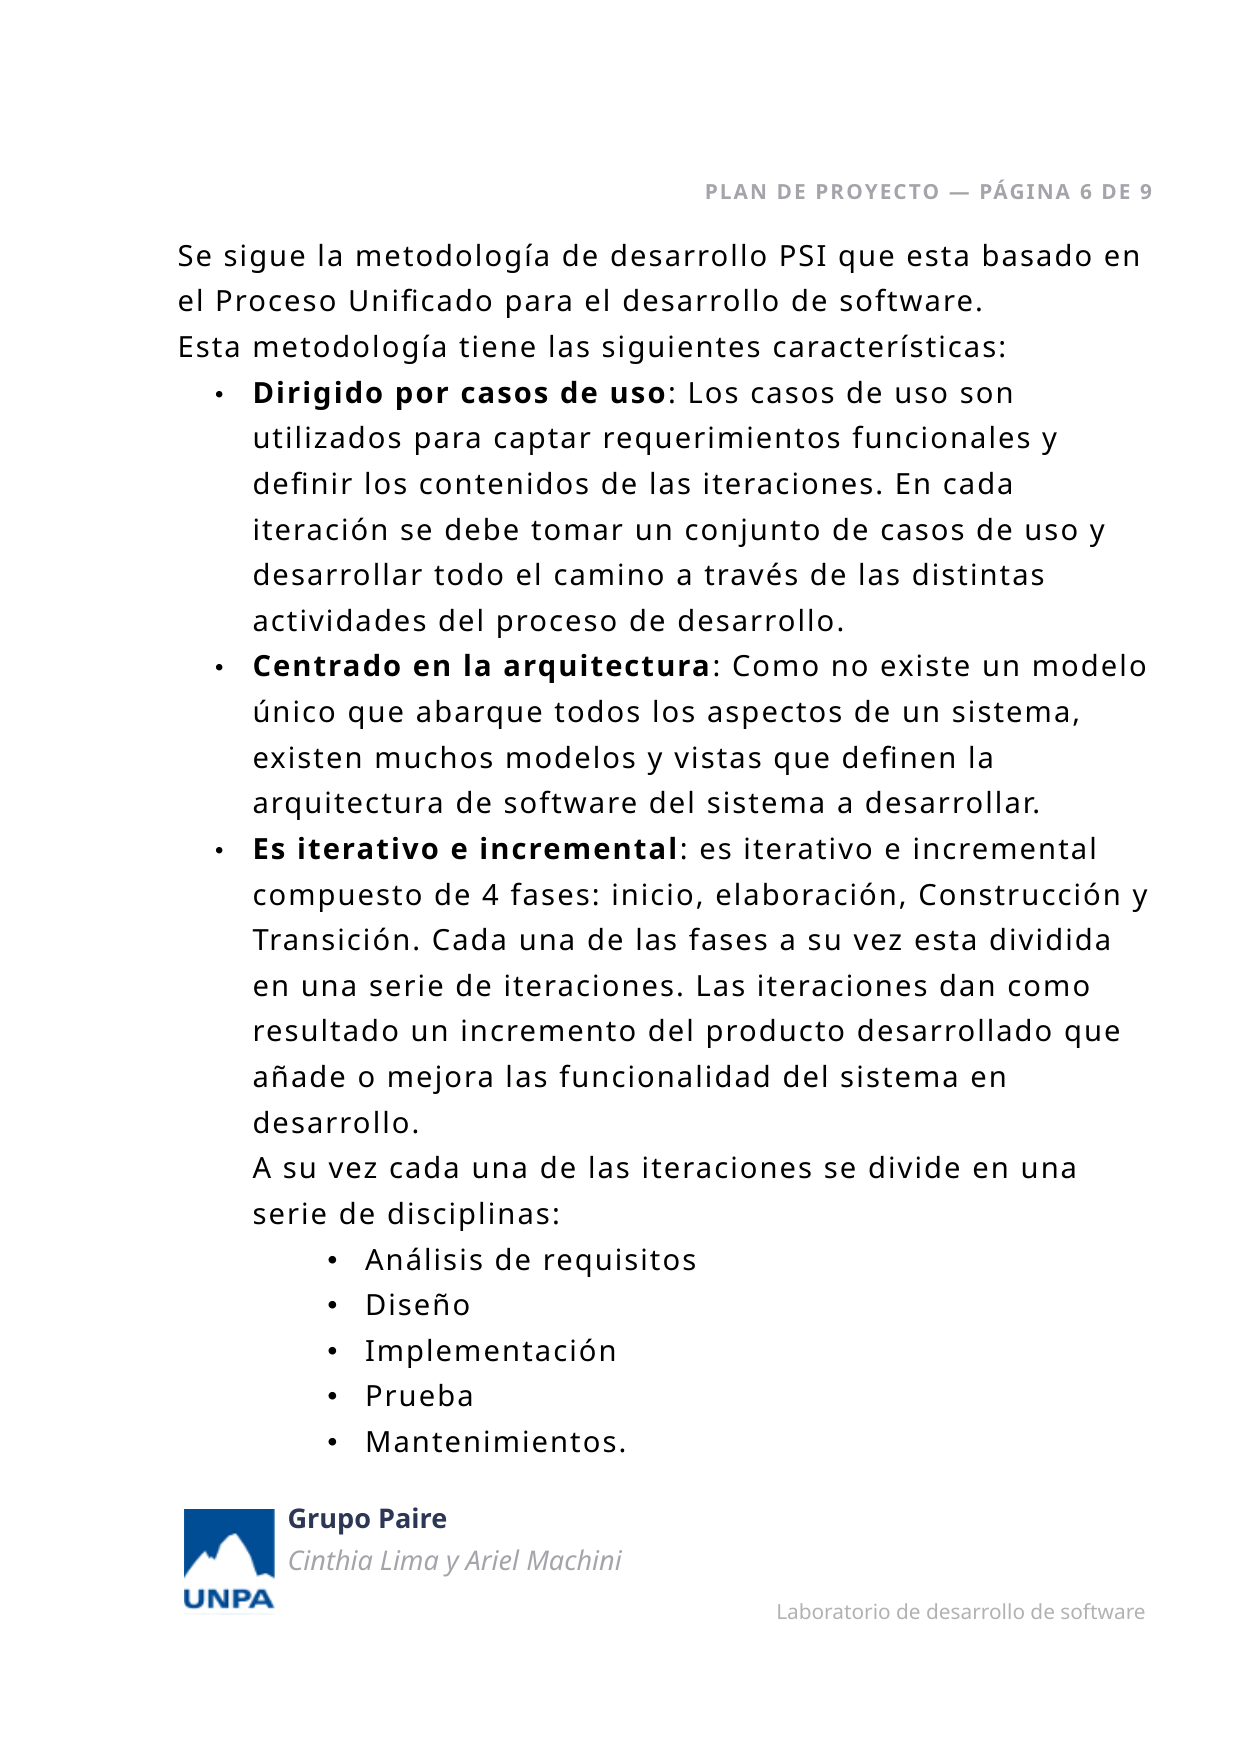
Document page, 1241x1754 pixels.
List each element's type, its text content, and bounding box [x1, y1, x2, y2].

list Prueba [327, 1376, 1152, 1415]
list Diseño [327, 1284, 1152, 1324]
list Es iterativo e incremental: es iterativo e incremental compuesto de 4 fases: inicio, elaboración, Construcción y Transición. Cada una de las fases a su vez esta dividida en una serie de iteraciones. Las iteraciones dan como resultado un incremento del producto desarrollado que añade o mejora las funcionalidad del sistema en desarrollo. [215, 828, 1152, 1142]
list Implementación [327, 1330, 1152, 1370]
text Esta metodología tiene las siguientes características: [177, 326, 1152, 366]
list Mantenimientos. [327, 1421, 1152, 1461]
list Análisis de requisitos [327, 1239, 1152, 1278]
text Se sigue la metodología de desarrollo PSI que esta basado en el Proceso Unificado para el desarrollo de software. [177, 235, 1152, 320]
list A su vez cada una de las iteraciones se divide en una serie de disciplinas: [215, 1148, 1152, 1233]
list Dirigido por casos de uso: Los casos de uso son utilizados para captar requerimientos funcionales y definir los contenidos de las iteraciones. En cada iteración se debe tomar un conjunto de casos de uso y desarrollar todo el camino a través de las distintas actividades del proceso de desarrollo. [215, 372, 1152, 640]
picture [184, 1509, 275, 1615]
list Centrado en la arquitectura: Como no existe un modelo único que abarque todos los aspectos de un sistema, existen muchos modelos y vistas que definen la arquitectura de software del sistema a desarrollar. [215, 646, 1152, 822]
